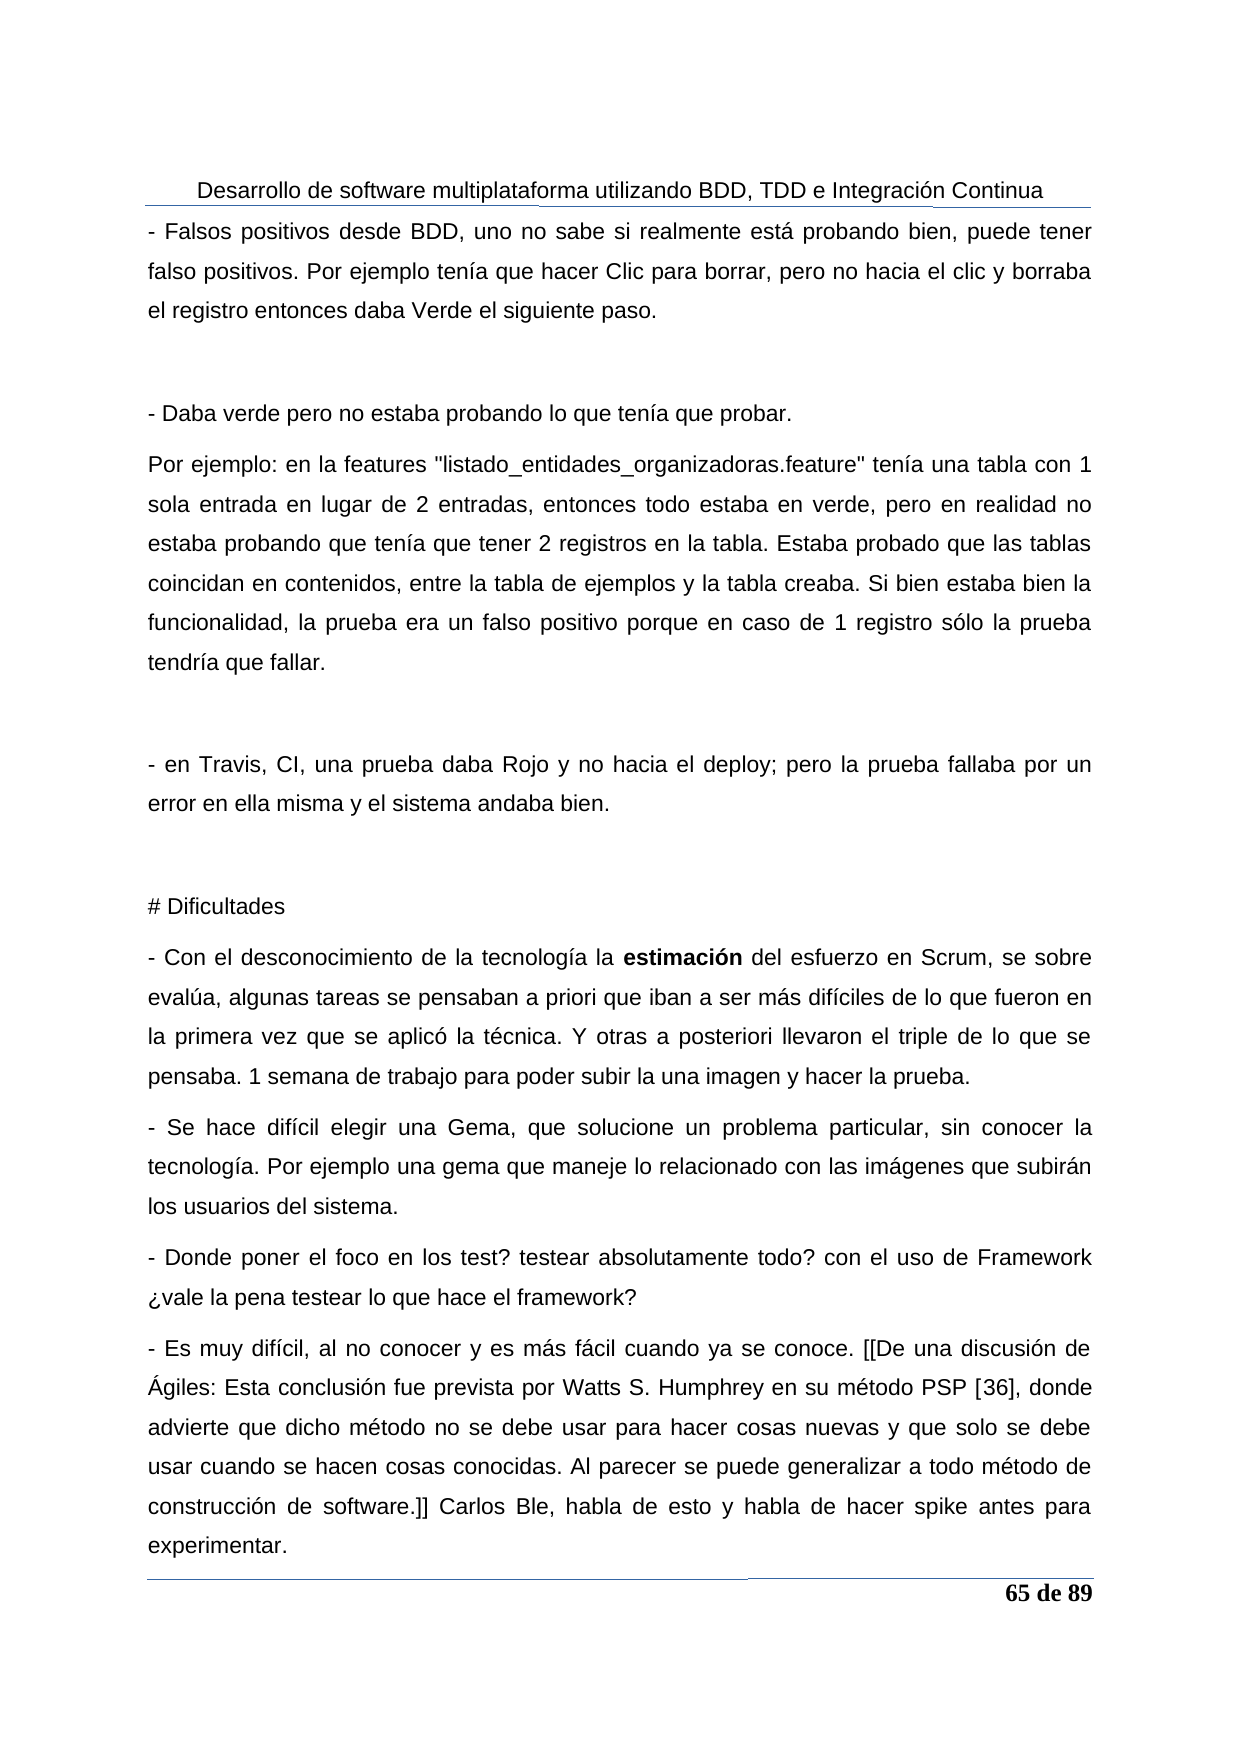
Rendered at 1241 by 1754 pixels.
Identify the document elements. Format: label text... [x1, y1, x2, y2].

text Por ejemplo: en la features "listado_entidades_organizadoras.feature" tenía una tabla con 1 sola entrada en lugar de 2 entradas, entonces todo estaba en verde, pero en realidad no estaba probando que tenía que tener 2 registros en la tabla. Estaba probado que las tablas coincidan en contenidos, entre la tabla de ejemplos y la tabla creaba. Si bien estaba bien la funcionalidad, la prueba era un falso positivo porque en caso de 1 registro sólo la prueba tendría que fallar. [148, 451, 1093, 675]
text - Con el desconocimiento de la tecnología la estimación del esfuerzo en Scrum, se sobre evalúa, algunas tareas se pensaban a priori que iban a ser más difíciles de lo que fueron en la primera vez que se aplicó la técnica. Y otras a posteriori llevaron el triple de lo que se pensaba. 1 semana de trabajo para poder subir la una imagen y hacer la prueba. [148, 944, 1093, 1089]
text - Es muy difícil, al no conocer y es más fácil cuando ya se conoce. [[De una discusión de Ágiles: Esta conclusión fue prevista por Watts S. Humphrey en su método PSP [36], donde advierte que dicho método no se debe usar para hacer cosas nuevas y que solo se debe usar cuando se hacen cosas conocidas. Al parecer se puede generalizar a todo método de construcción de software.]] Carlos Ble, habla de esto y habla de hacer spike antes para experimentar. [148, 1335, 1093, 1558]
text - Falsos positivos desde BDD, uno no sabe si realmente está probando bien, puede tener falso positivos. Por ejemplo tenía que hacer Clic para borrar, pero no hacia el clic y borraba el registro entonces daba Verde el siguiente paso. [148, 218, 1093, 324]
text - Donde poner el foco en los test? testear absolutamente todo? con el uso de Framework ¿vale la pena testear lo que hace el framework? [148, 1244, 1093, 1310]
text - en Travis, CI, una prueba daba Rojo y no hacia el deploy; pero la prueba fallaba por un error en ella misma y el sistema andaba bien. [148, 751, 1093, 817]
text - Se hace difícil elegir una Gema, que solucione un problema particular, sin conocer la tecnología. Por ejemplo una gema que maneje lo relacionado con las imágenes que subirán los usuarios del sistema. [148, 1114, 1093, 1219]
text # Dificultades [148, 893, 1093, 919]
text - Daba verde pero no estaba probando lo que tenía que probar. [148, 400, 1093, 426]
